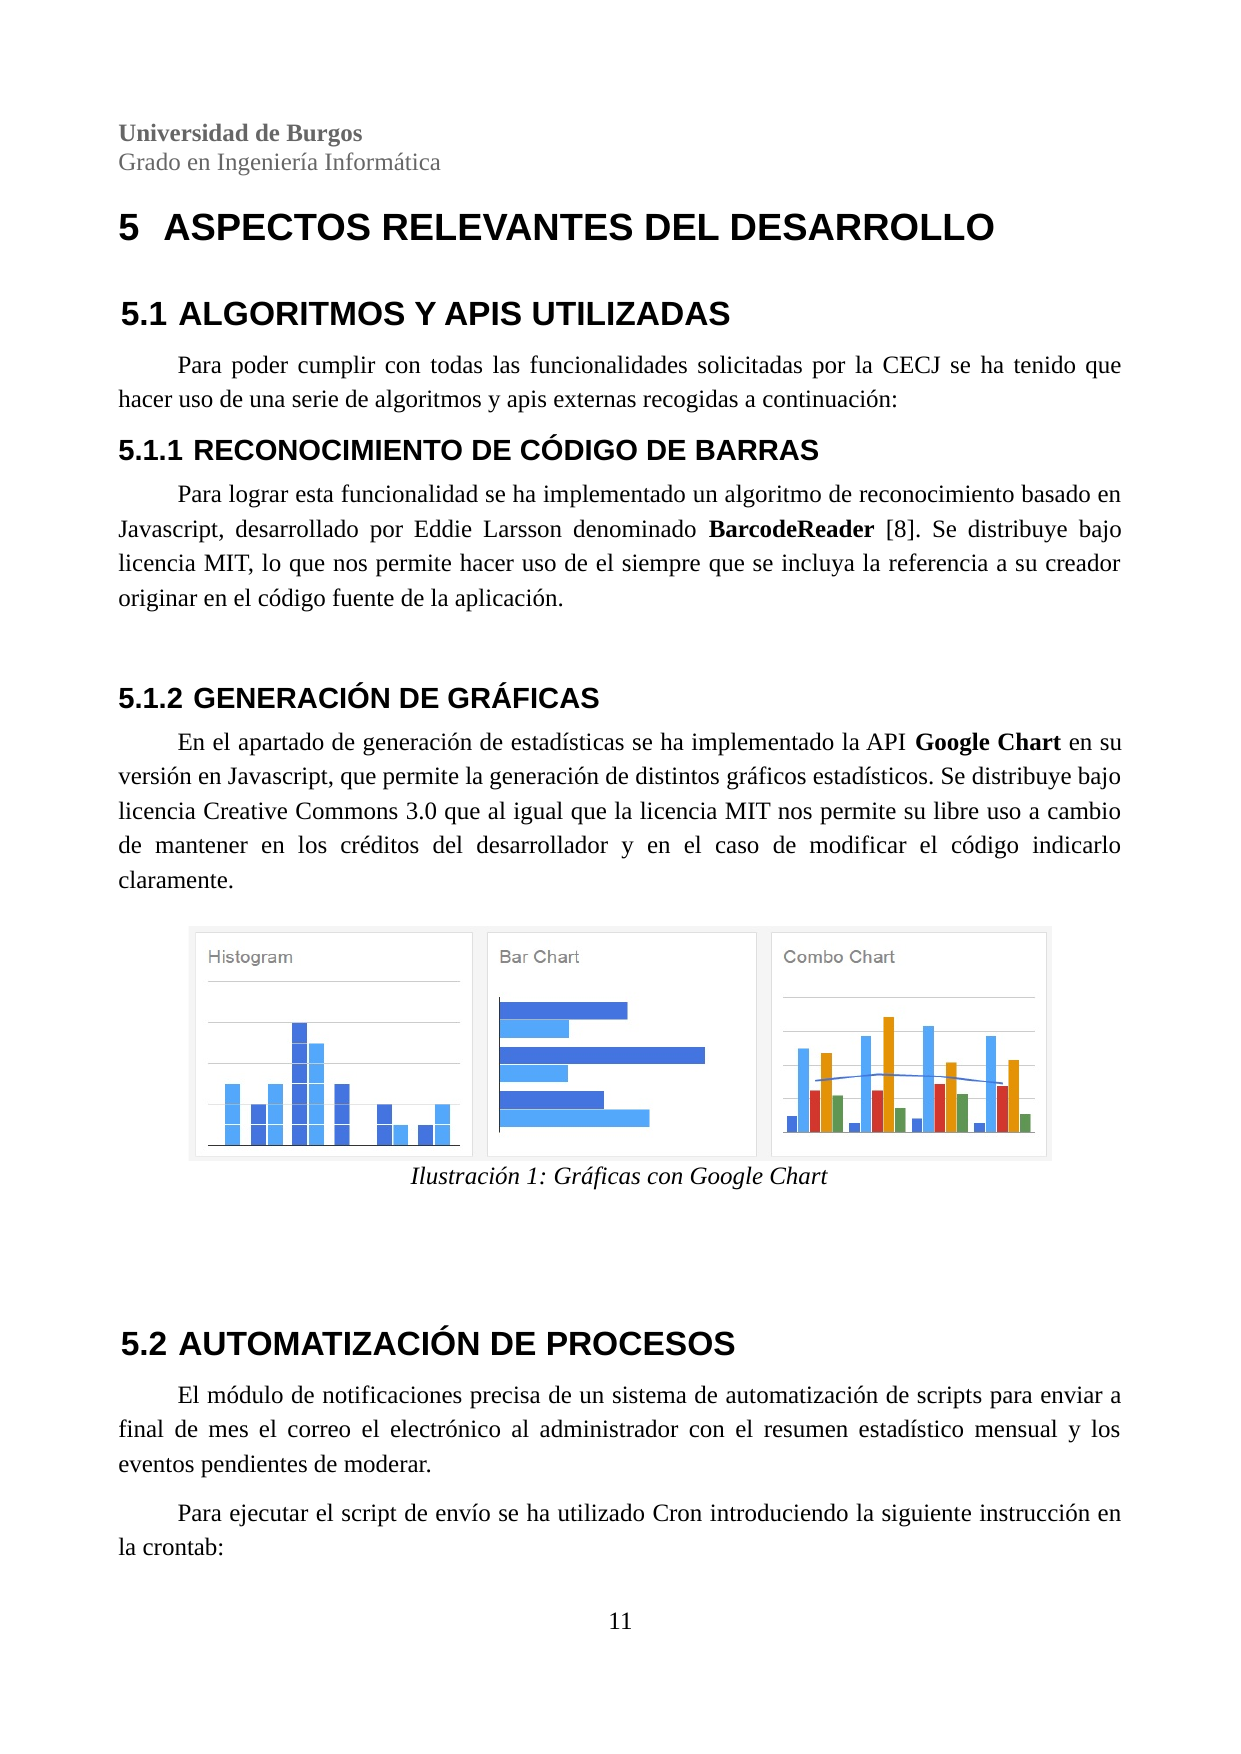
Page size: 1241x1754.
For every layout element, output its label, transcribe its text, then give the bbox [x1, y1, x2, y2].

text Para ejecutar el script de envío se ha utilizado Cron introduciendo la siguiente instrucción en la crontab: [118, 1498, 1122, 1561]
subtitle RECONOCIMIENTO DE CÓDIGO DE BARRAS [118, 433, 1122, 467]
subtitle ASPECTOS RELEVANTES DEL DESARROLLO [118, 205, 1122, 249]
text Para lograr esta funcionalidad se ha implementado un algoritmo de reconocimiento basado en Javascript, desarrollado por Eddie Larsson denominado BarcodeReader [8]. Se distribuye bajo licencia MIT, lo que nos permite hacer uso de el siempre que se incluya la referencia a su creador originar en el código fuente de la aplicación. [118, 479, 1122, 611]
picture [188, 926, 1052, 1161]
subtitle ALGORITMOS Y APIS UTILIZADAS [121, 278, 1122, 337]
text Para poder cumplir con todas las funcionalidades solicitadas por la CECJ se ha tenido que hacer uso de una serie de algoritmos y apis externas recogidas a continuación: [118, 350, 1122, 413]
text En el apartado de generación de estadísticas se ha implementado la API Google Chart en su versión en Javascript, que permite la generación de distintos gráficos estadísticos. Se distribuye bajo licencia Creative Commons 3.0 que al igual que la licencia MIT nos permite su libre uso a cambio de mantener en los créditos del desarrollador y en el caso de modificar el código indicarlo claramente. [118, 727, 1122, 893]
text El módulo de notificaciones precisa de un sistema de automatización de scripts para enviar a final de mes el correo el electrónico al administrador con el resumen estadístico mensual y los eventos pendientes de moderar. [118, 1380, 1122, 1478]
text Ilustración 1: Gráficas con Google Chart [188, 1161, 1052, 1190]
subtitle GENERACIÓN DE GRÁFICAS [118, 681, 1122, 714]
subtitle AUTOMATIZACIÓN DE PROCESOS [121, 1308, 1122, 1367]
